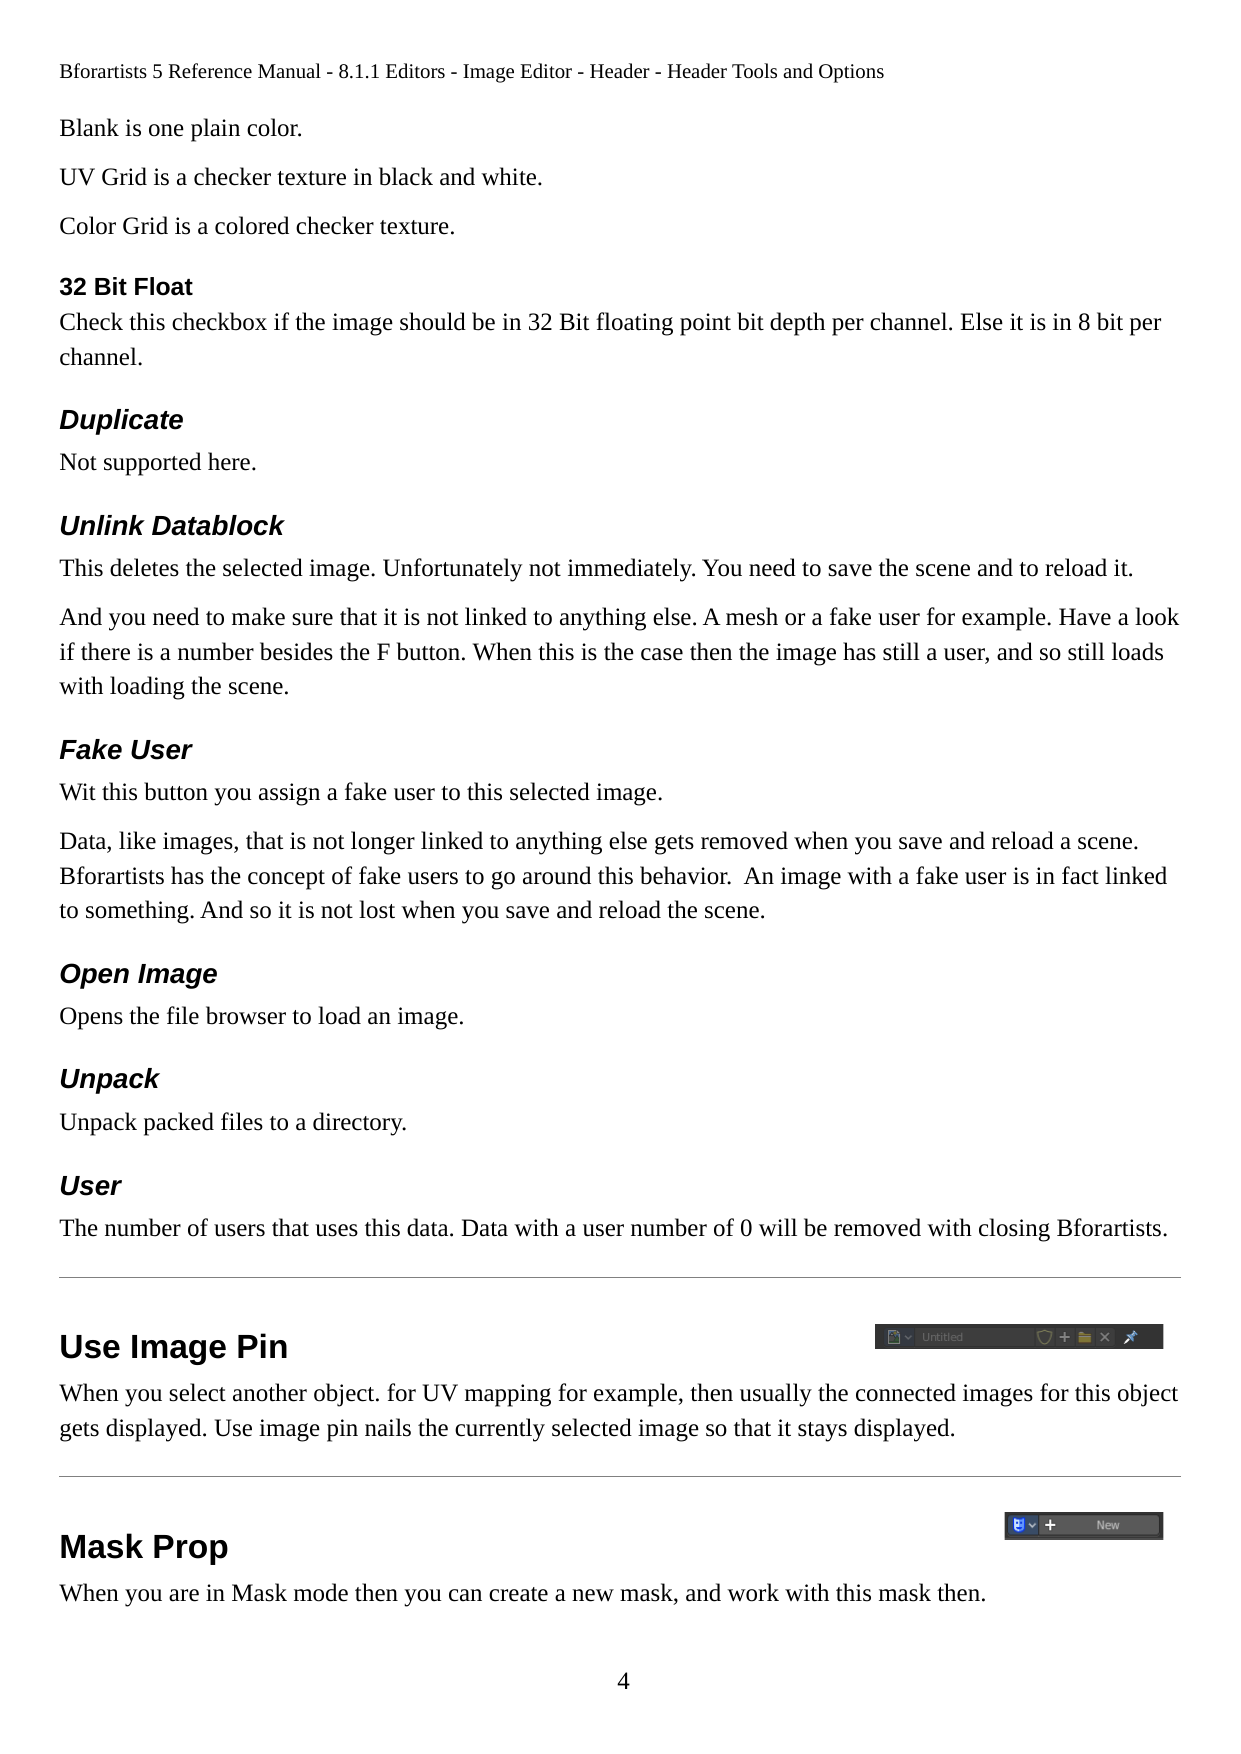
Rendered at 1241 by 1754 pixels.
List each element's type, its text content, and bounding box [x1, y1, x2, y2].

text Data, like images, that is not longer linked to anything else gets removed when you save and reload a scene. Bforartists has the concept of fake users to go around this behavior. An image with a fake user is in fact linked to something. And so it is not lost when you save and reload the scene. [59, 826, 1181, 924]
text Color Grid is a colored checker texture. [59, 211, 1181, 239]
subtitle User [59, 1169, 1181, 1201]
picture [875, 1324, 1164, 1349]
picture [1004, 1512, 1164, 1540]
text Unpack packed files to a directory. [59, 1107, 1181, 1136]
subtitle Fake User [59, 733, 1181, 765]
subtitle Duplicate [59, 403, 1181, 435]
text This deletes the selected image. Unfortunately not immediately. You need to save the scene and to reload it. [59, 553, 1181, 582]
text And you need to make sure that it is not linked to anything else. A mesh or a fake user for example. Have a look if there is a number besides the F button. When this is the case then the image has still a user, and so still loads with loading the scene. [59, 602, 1181, 700]
text UV Grid is a checker texture in black and white. [59, 162, 1181, 190]
subtitle 32 Bit Float [59, 272, 1181, 301]
text Wit this button you assign a fake user to this selected image. [59, 777, 1181, 806]
text Blank is one plain color. [59, 113, 1181, 141]
text Opens the file browser to load an image. [59, 1001, 1181, 1030]
subtitle Open Image [59, 957, 1181, 989]
text Not supported here. [59, 447, 1181, 476]
text The number of users that uses this data. Data with a user number of 0 will be removed with closing Bforartists. [59, 1213, 1181, 1242]
subtitle Use Image Pin [59, 1327, 1181, 1366]
subtitle Mask Prop [59, 1527, 1181, 1566]
subtitle Unlink Datablock [59, 509, 1181, 541]
subtitle Unpack [59, 1063, 1181, 1095]
text Check this checkbox if the image should be in 32 Bit floating point bit depth per channel. Else it is in 8 bit per channel. [59, 307, 1181, 370]
text When you select another object. for UV mapping for example, then usually the connected images for this object gets displayed. Use image pin nails the currently selected image so that it stays displayed. [59, 1378, 1181, 1442]
text When you are in Mask mode then you can create a new mask, and work with this mask then. [59, 1578, 1181, 1607]
